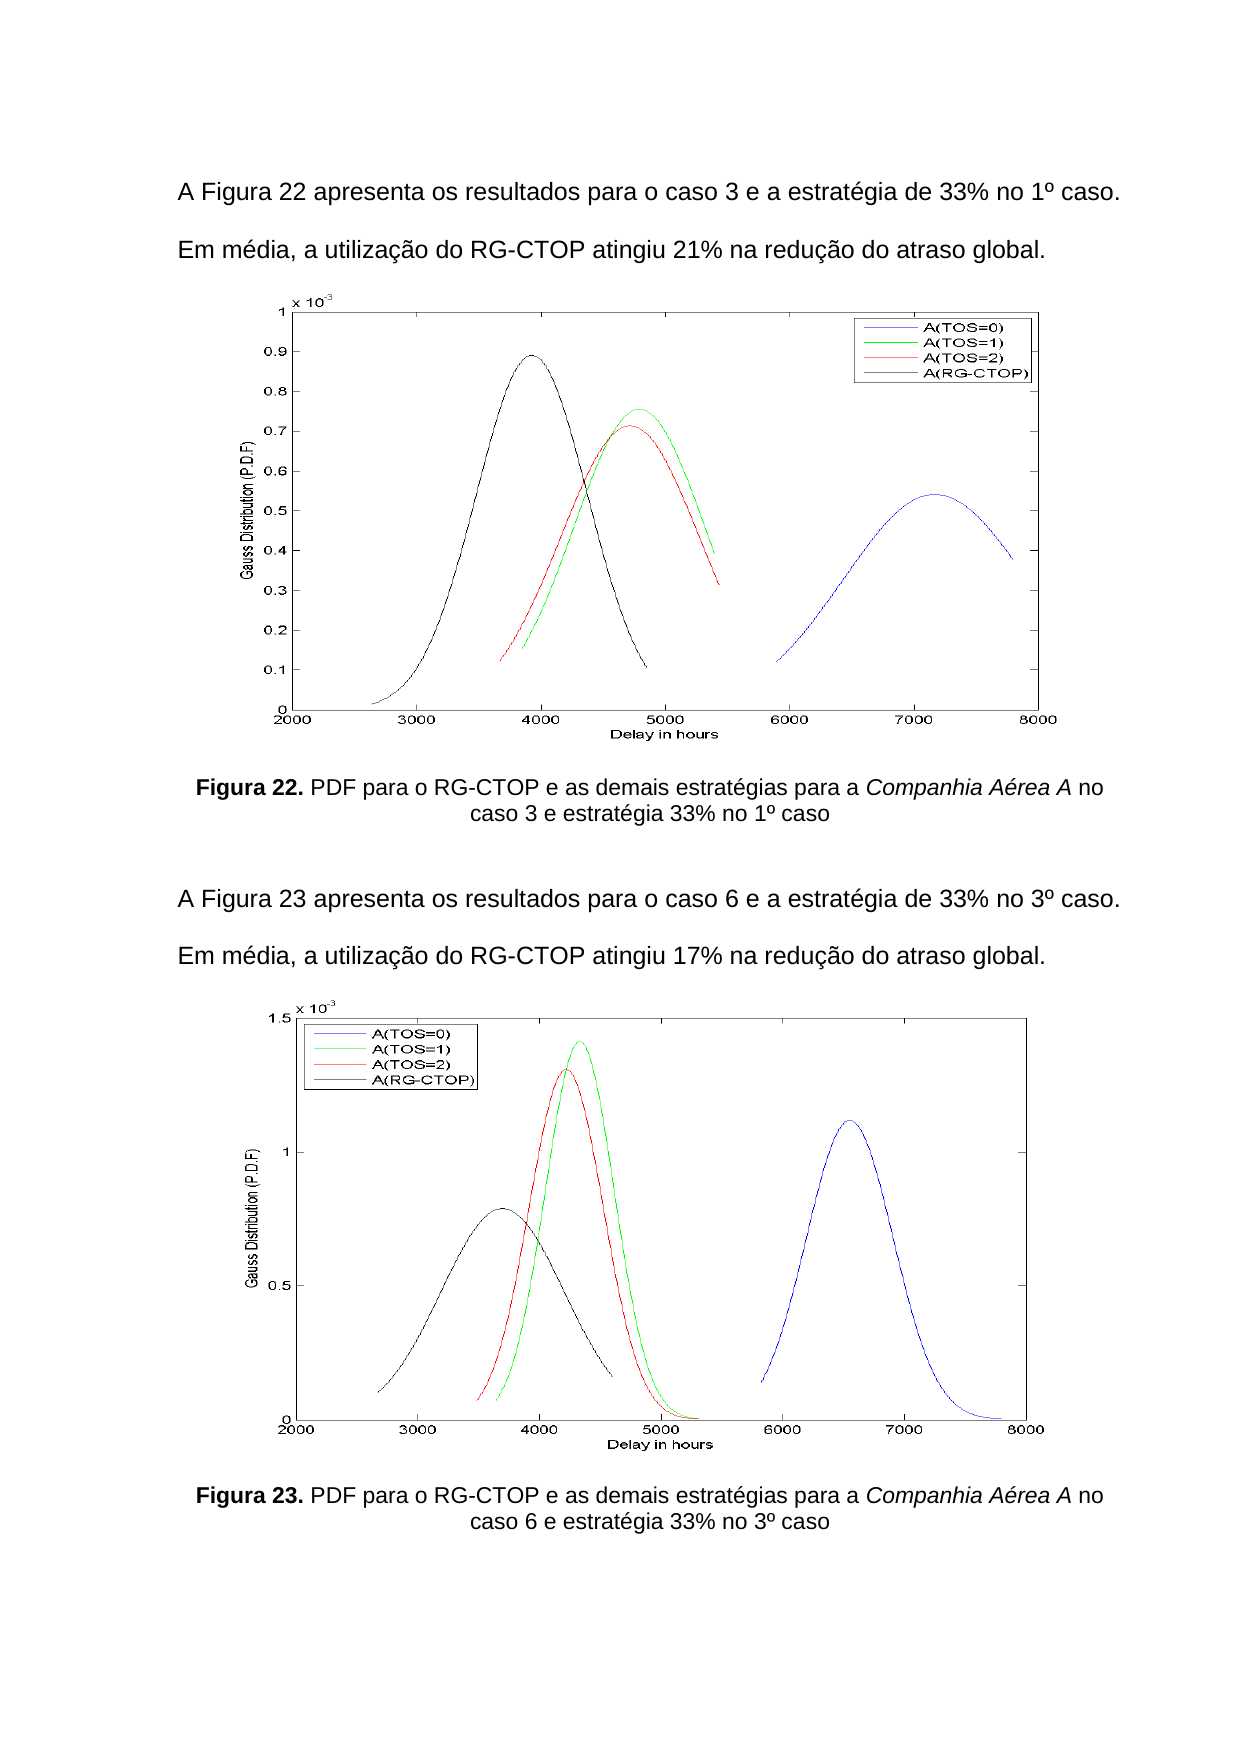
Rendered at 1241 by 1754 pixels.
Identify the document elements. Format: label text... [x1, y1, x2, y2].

text A Figura 23 apresenta os resultados para o caso 6 e a estratégia de 33% no 3º caso. Em média, a utilização do RG-CTOP atingiu 17% na redução do atraso global. [177, 884, 1122, 970]
text Figura 23. PDF para o RG-CTOP e as demais estratégias para a Companhia Aérea A no caso 6 e estratégia 33% no 3º caso [177, 1482, 1122, 1534]
text A Figura 22 apresenta os resultados para o caso 3 e a estratégia de 33% no 1º caso. Em média, a utilização do RG-CTOP atingiu 21% na redução do atraso global. [177, 177, 1122, 263]
text Figura 22. PDF para o RG-CTOP e as demais estratégias para a Companhia Aérea A no caso 3 e estratégia 33% no 1º caso [177, 773, 1122, 826]
